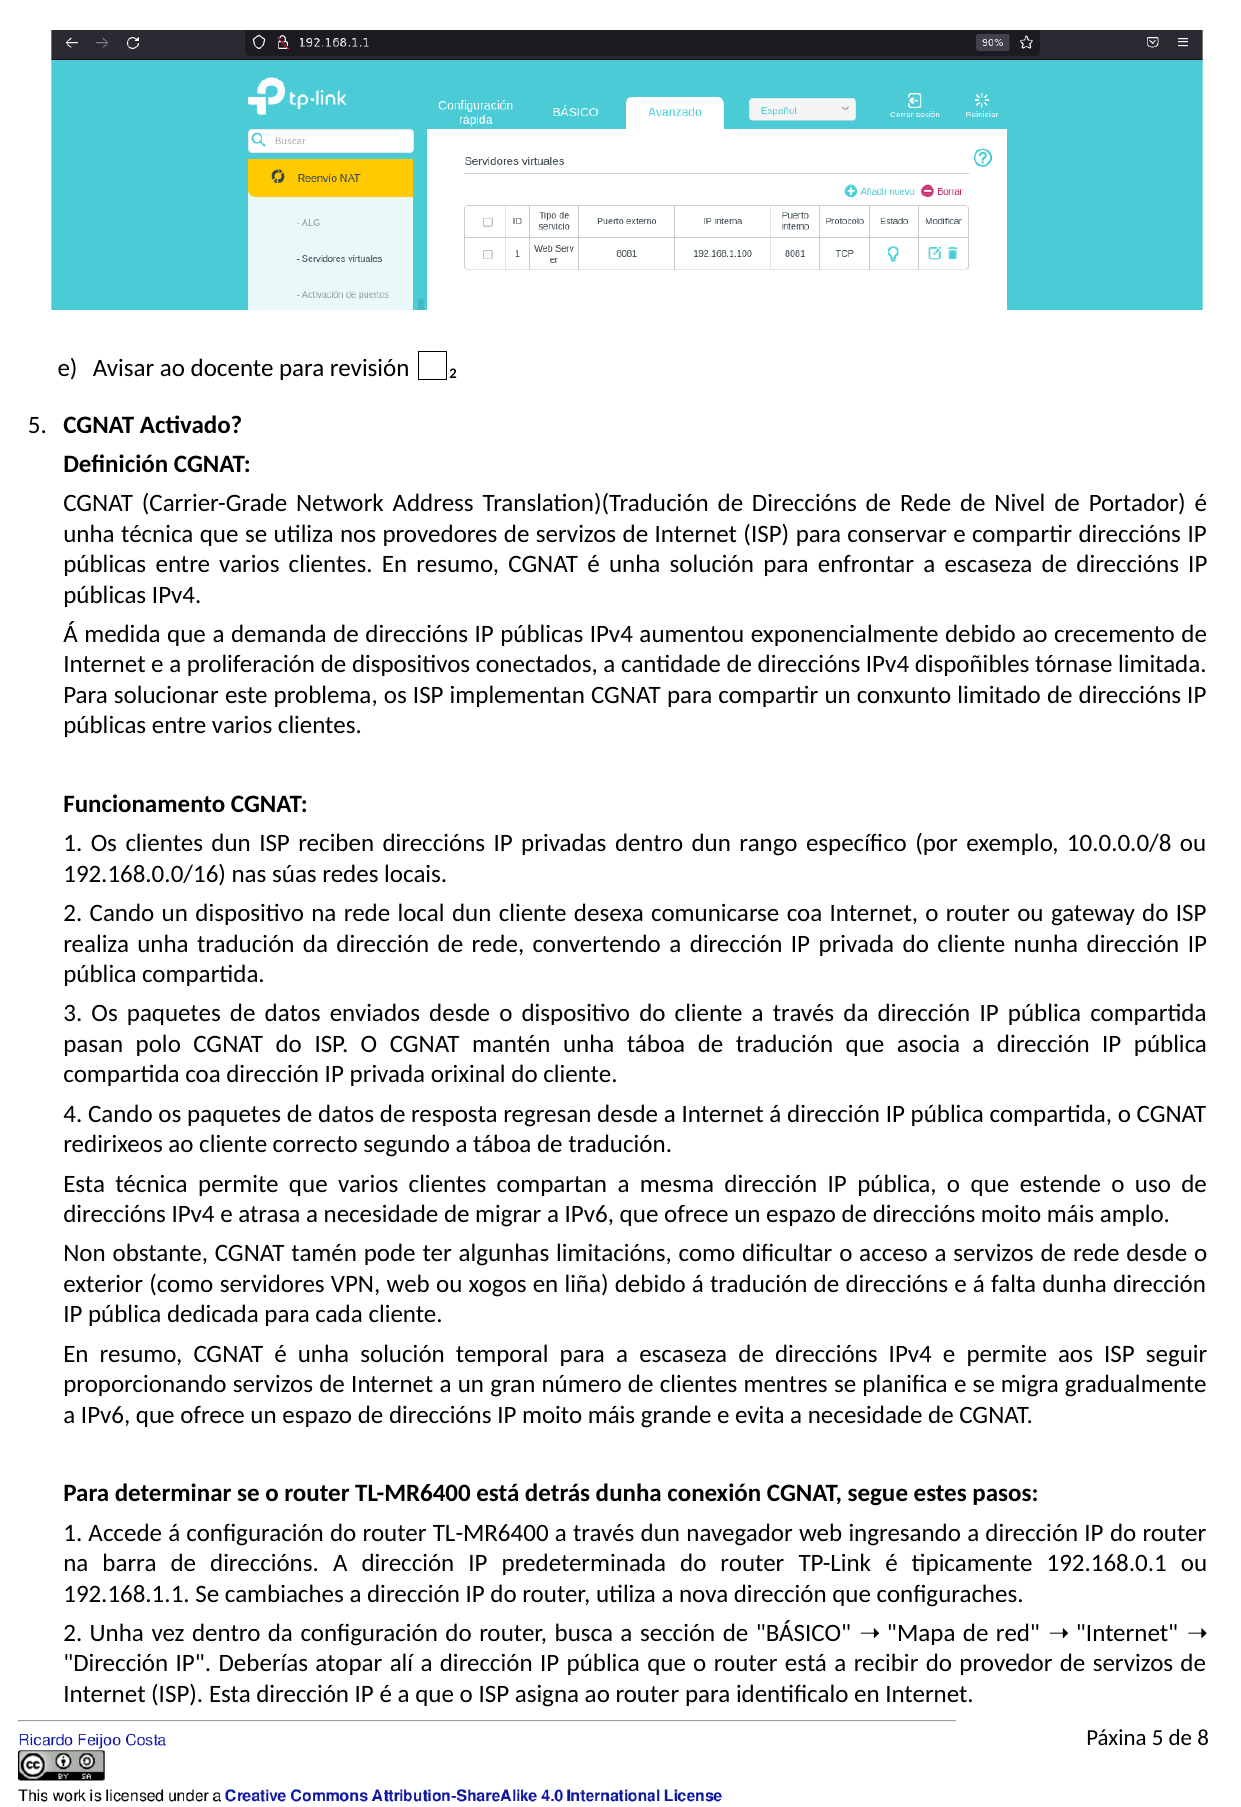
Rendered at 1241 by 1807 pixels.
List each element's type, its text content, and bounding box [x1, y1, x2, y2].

list Funcionamento CGNAT: [28, 788, 1209, 819]
picture [8, 1715, 957, 1806]
list CGNAT (Carrier-Grade Network Address Translation)(Tradución de Direccións de Rede de Nivel de Portador) é unha técnica que se utiliza nos provedores de servizos de Internet (ISP) para conservar e compartir direccións IP públicas entre varios clientes. En resumo, CGNAT é unha solución para enfrontar a escaseza de direccións IP públicas IPv4. [28, 487, 1209, 609]
list 2. Unha vez dentro da configuración do router, busca a sección de "BÁSICO" ➝ "Mapa de red" ➝ "Internet" ➝ "Dirección IP". Deberías atopar alí a dirección IP pública que o router está a recibir do provedor de servizos de Internet (ISP). Esta dirección IP é a que o ISP asigna ao router para identificalo en Internet. [28, 1617, 1209, 1708]
list Definición CGNAT: [28, 448, 1209, 478]
list Para determinar se o router TL-MR6400 está detrás dunha conexión CGNAT, segue estes pasos: [28, 1477, 1209, 1508]
list Non obstante, CGNAT tamén pode ter algunhas limitacións, como dificultar o acceso a servizos de rede desde o exterior (como servidores VPN, web ou xogos en liña) debido á tradución de direccións e á falta dunha dirección IP pública dedicada para cada cliente. [28, 1237, 1209, 1329]
list 1. Accede á configuración do router TL-MR6400 a través dun navegador web ingresando a dirección IP do router na barra de direccións. A dirección IP predeterminada do router TP-Link é tipicamente 192.168.0.1 ou 192.168.1.1. Se cambiaches a dirección IP do router, utiliza a nova dirección que configuraches. [28, 1517, 1209, 1608]
list 1. Os clientes dun ISP reciben direccións IP privadas dentro dun rango específico (por exemplo, 10.0.0.0/8 ou 192.168.0.0/16) nas súas redes locais. [28, 827, 1209, 888]
list Esta técnica permite que varios clientes compartan a mesma dirección IP pública, o que estende o uso de direccións IPv4 e atrasa a necesidade de migrar a IPv6, que ofrece un espazo de direccións moito máis amplo. [28, 1168, 1209, 1229]
list 2. Cando un dispositivo na rede local dun cliente desexa comunicarse coa Internet, o router ou gateway do ISP realiza unha tradución da dirección de rede, convertendo a dirección IP privada do cliente nunha dirección IP pública compartida. [28, 897, 1209, 989]
list CGNAT Activado? [28, 409, 1209, 439]
list En resumo, CGNAT é unha solución temporal para a escaseza de direccións IPv4 e permite aos ISP seguir proporcionando servizos de Internet a un gran número de clientes mentres se planifica e se migra gradualmente a IPv6, que ofrece un espazo de direccións IP moito máis grande e evita a necesidade de CGNAT. [28, 1338, 1209, 1429]
list Avisar ao docente para revisión 2 [57, 352, 1209, 382]
list Á medida que a demanda de direccións IP públicas IPv4 aumentou exponencialmente debido ao crecemento de Internet e a proliferación de dispositivos conectados, a cantidade de direccións IPv4 dispoñibles tórnase limitada. Para solucionar este problema, os ISP implementan CGNAT para compartir un conxunto limitado de direccións IP públicas entre varios clientes. [28, 618, 1209, 740]
picture [51, 30, 1203, 310]
list 4. Cando os paquetes de datos de resposta regresan desde a Internet á dirección IP pública compartida, o CGNAT redirixeos ao cliente correcto segundo a táboa de tradución. [28, 1098, 1209, 1159]
list 3. Os paquetes de datos enviados desde o dispositivo do cliente a través da dirección IP pública compartida pasan polo CGNAT do ISP. O CGNAT mantén unha táboa de tradución que asocia a dirección IP pública compartida coa dirección IP privada orixinal do cliente. [28, 998, 1209, 1089]
